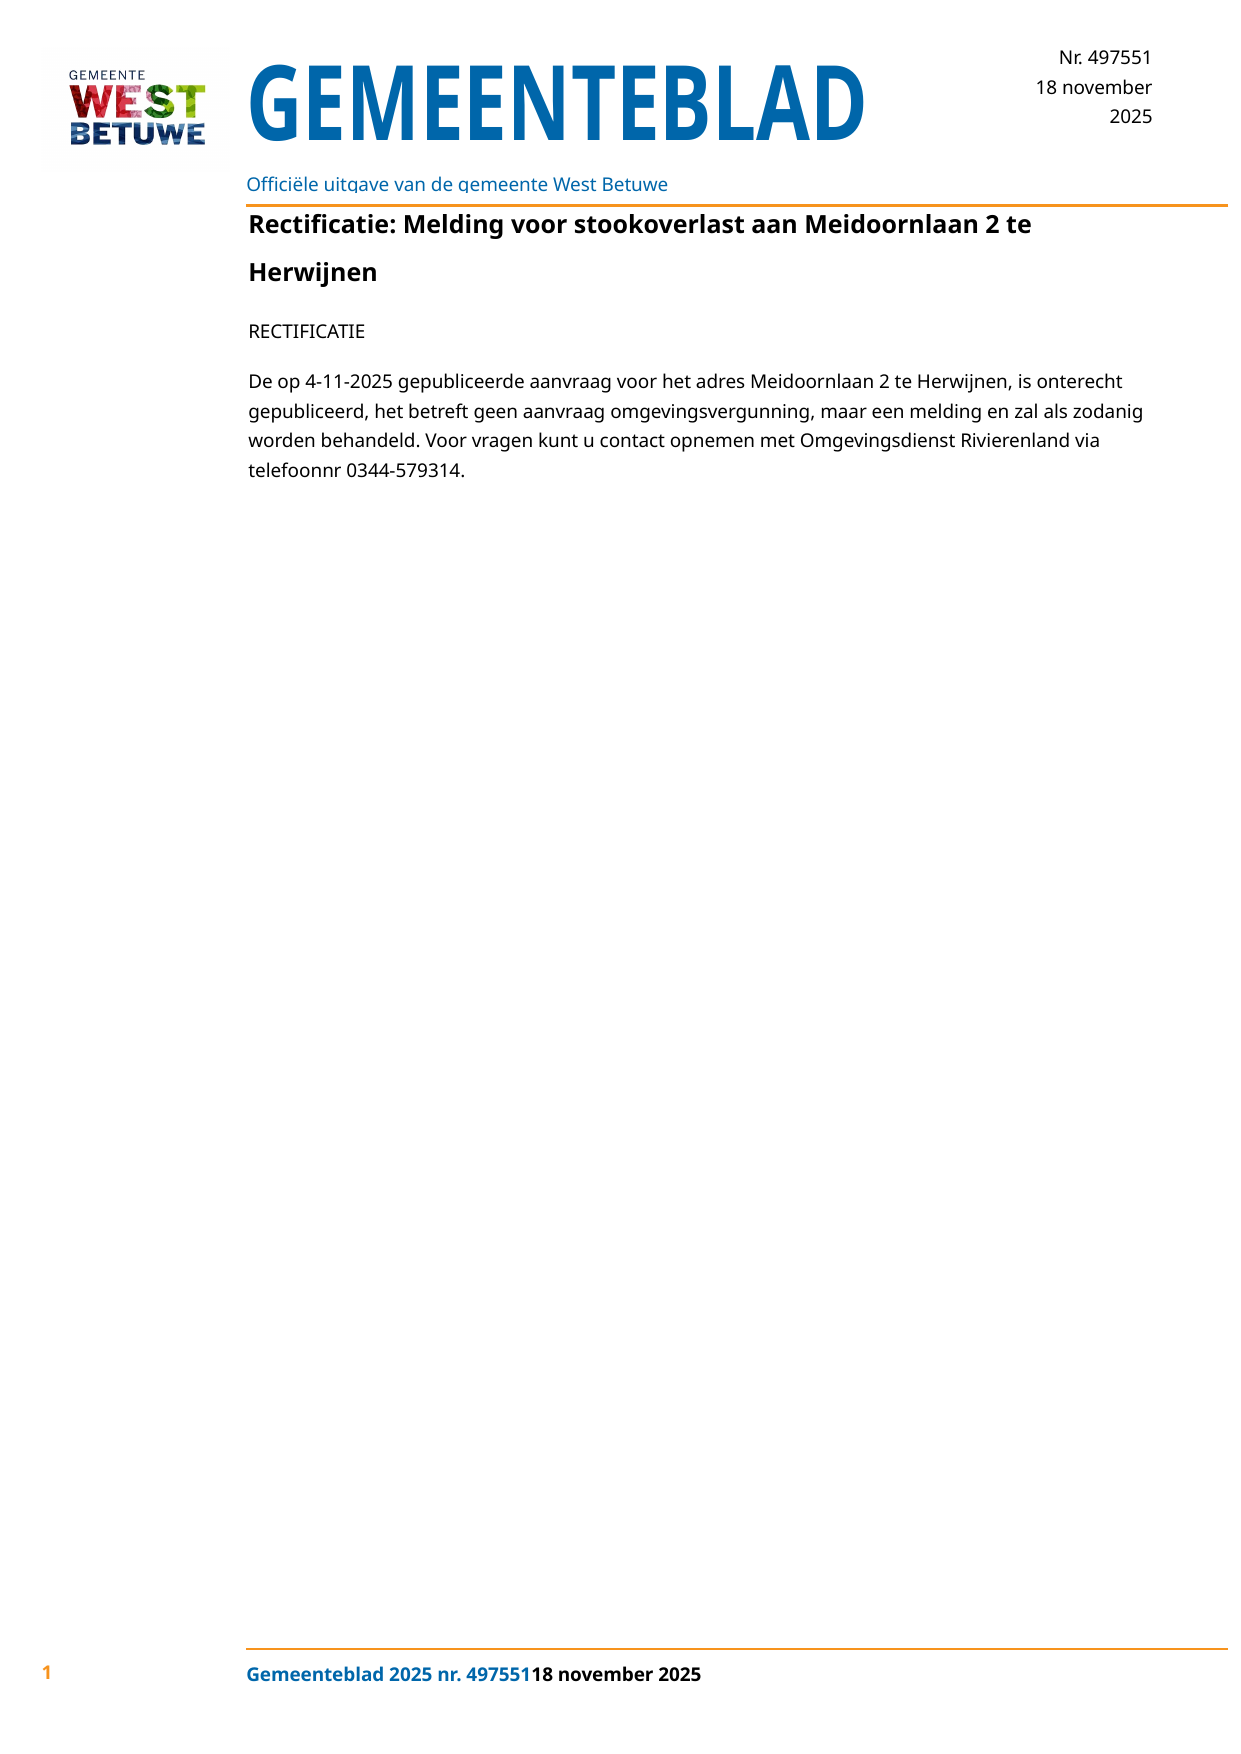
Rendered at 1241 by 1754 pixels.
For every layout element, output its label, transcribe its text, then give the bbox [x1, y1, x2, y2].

text RECTIFICATIE [248, 318, 1152, 344]
picture [41, 47, 231, 172]
text Rectificatie: Melding voor stookoverlast aan Meidoornlaan 2 te Herwijnen [248, 207, 1152, 288]
text De op 4-11-2025 gepubliceerde aanvraag voor het adres Meidoornlaan 2 te Herwijnen, is onterecht gepubliceerd, het betreft geen aanvraag omgevingsvergunning, maar een melding en zal als zodanig worden behandeld. Voor vragen kunt u contact opnemen met Omgevingsdienst Rivierenland via telefoonnr 0344-579314. [248, 368, 1152, 483]
